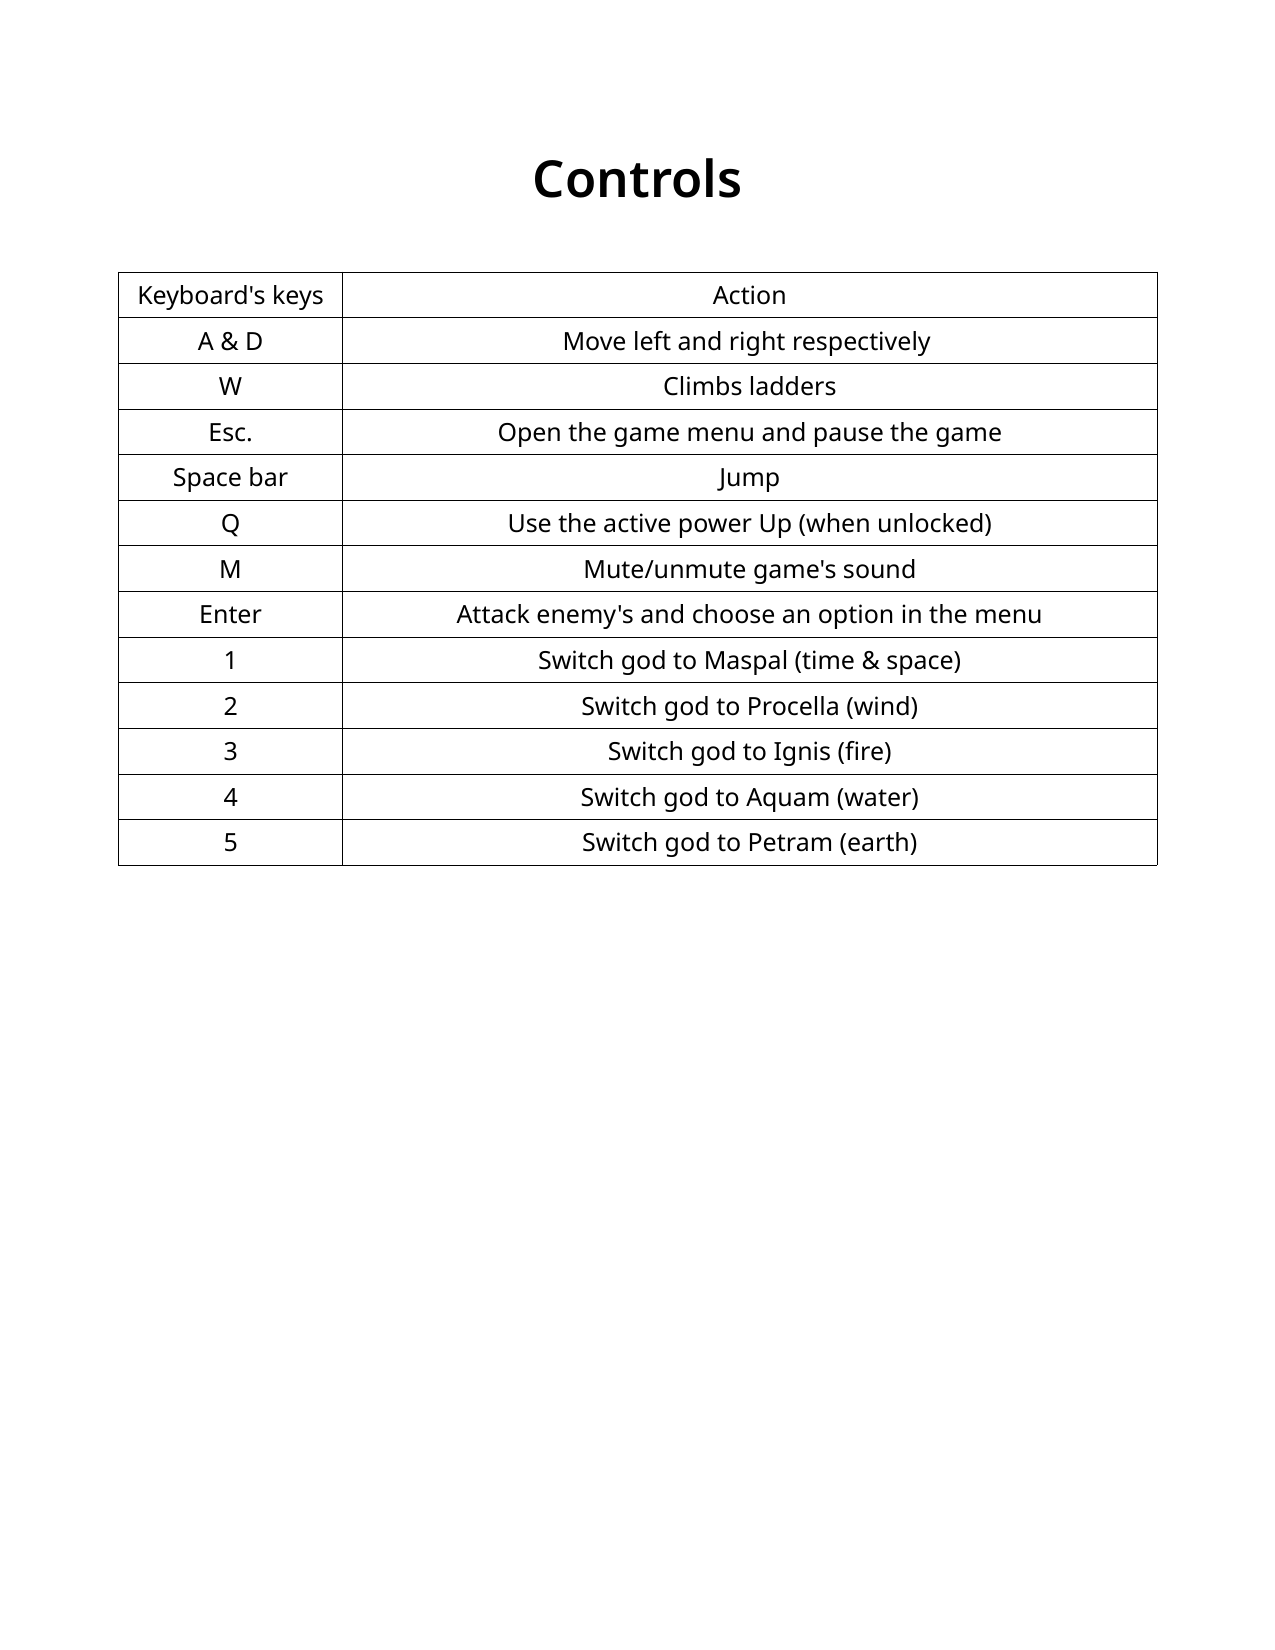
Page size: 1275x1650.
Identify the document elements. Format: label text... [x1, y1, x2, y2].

table_cell 4 [119, 775, 342, 819]
table_cell Jump [343, 455, 1157, 500]
table_cell Switch god to Procella (wind) [343, 683, 1157, 728]
table_cell Open the game menu and pause the game [343, 410, 1157, 454]
table_header Action [343, 273, 1157, 317]
subtitle Controls [118, 143, 1157, 213]
table_cell M [119, 546, 342, 591]
table_cell Q [119, 501, 342, 545]
table_cell Move left and right respectively [343, 318, 1157, 363]
table_cell Space bar [119, 455, 342, 500]
table_cell Use the active power Up (when unlocked) [343, 501, 1157, 545]
table_cell 1 [119, 638, 342, 682]
table_cell Esc. [119, 410, 342, 454]
table_cell Climbs ladders [343, 364, 1157, 408]
table_cell Switch god to Aquam (water) [343, 775, 1157, 819]
table_cell Enter [119, 592, 342, 637]
table_cell A & D [119, 318, 342, 363]
table_cell Switch god to Maspal (time & space) [343, 638, 1157, 682]
table_header Keyboard's keys [119, 273, 342, 317]
table_cell Switch god to Ignis (fire) [343, 729, 1157, 773]
table_cell Attack enemy's and choose an option in the menu [343, 592, 1157, 637]
table_cell 3 [119, 729, 342, 773]
table_cell W [119, 364, 342, 408]
table_cell 2 [119, 683, 342, 728]
table_cell Switch god to Petram (earth) [343, 820, 1157, 865]
table_cell Mute/unmute game's sound [343, 546, 1157, 591]
table_cell 5 [119, 820, 342, 865]
